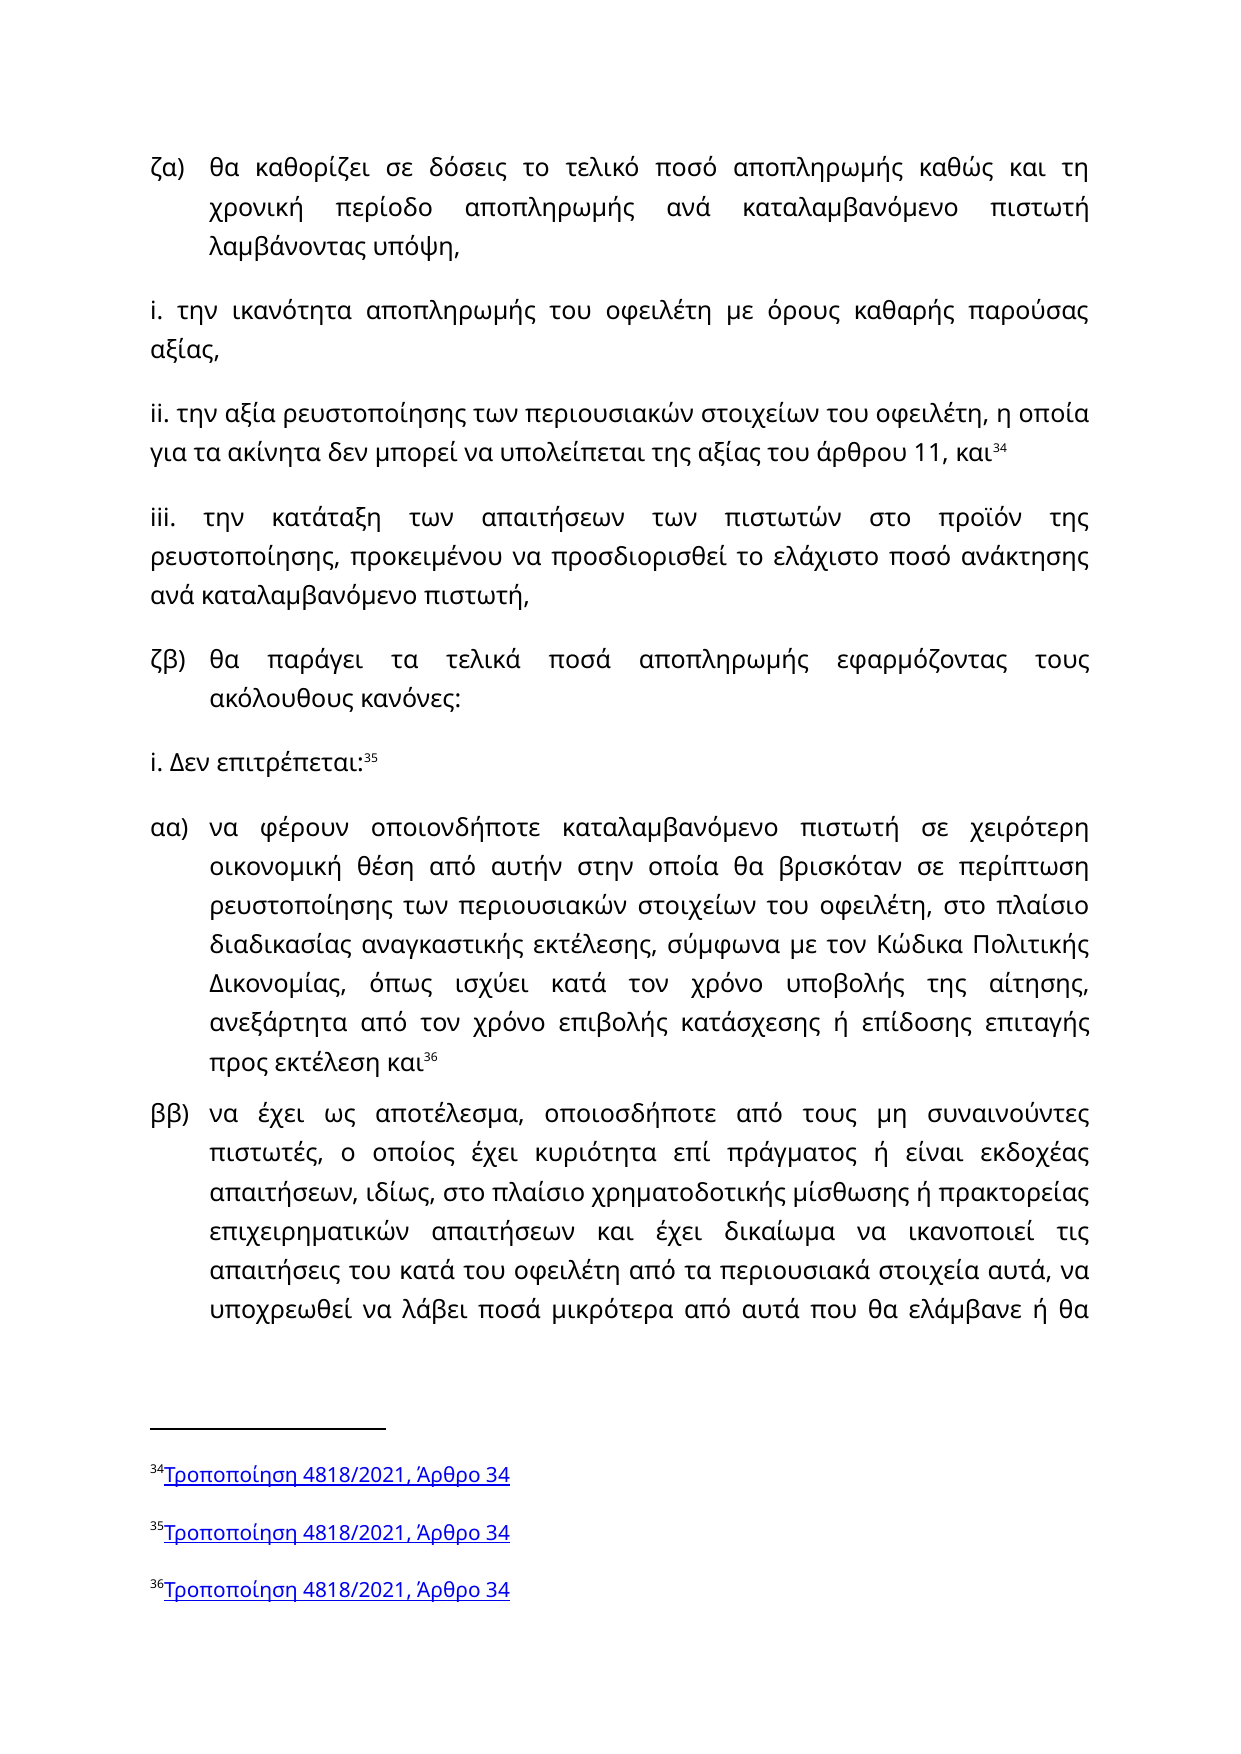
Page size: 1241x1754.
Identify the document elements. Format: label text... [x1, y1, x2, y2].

list ζβ) θα παράγει τα τελικά ποσά αποπληρωμής εφαρμόζοντας τους ακόλουθους κανόνες: [150, 642, 1090, 715]
text Τροποποίηση 4818/2021, Άρθρο 34 [150, 1576, 1090, 1604]
text Τροποποίηση 4818/2021, Άρθρο 34 [150, 1518, 1090, 1546]
list αα) να φέρουν οποιονδήποτε καταλαμβανόμενο πιστωτή σε χειρότερη οικονομική θέση από αυτήν στην οποία θα βρισκόταν σε περίπτωση ρευστοποίησης των περιουσιακών στοιχείων του οφειλέτη, στο πλαίσιο διαδικασίας αναγκαστικής εκτέλεσης, σύμφωνα με τον Κώδικα Πολιτικής Δικονομίας, όπως ισχύει κατά τον χρόνο υποβολής της αίτησης, ανεξάρτητα από τον χρόνο επιβολής κατάσχεσης ή επίδοσης επιταγής προς εκτέλεση και [150, 809, 1090, 1078]
list ζα) θα καθορίζει σε δόσεις το τελικό ποσό αποπληρωμής καθώς και τη χρονική περίοδο αποπληρωμής ανά καταλαμβανόμενο πιστωτή λαμβάνοντας υπόψη, [150, 150, 1090, 262]
list ββ) να έχει ως αποτέλεσμα, οποιοσδήποτε από τους μη συναινούντες πιστωτές, ο οποίος έχει κυριότητα επί πράγματος ή είναι εκδοχέας απαιτήσεων, ιδίως, στο πλαίσιο χρηματοδοτικής μίσθωσης ή πρακτορείας επιχειρηματικών απαιτήσεων και έχει δικαίωμα να ικανοποιεί τις απαιτήσεις του κατά του οφειλέτη από τα περιουσιακά στοιχεία αυτά, να υποχρεωθεί να λάβει ποσά μικρότερα από αυτά που θα ελάμβανε ή θα [150, 1096, 1090, 1326]
text i. Δεν επιτρέπεται: [150, 745, 1090, 779]
text ii. την αξία ρευστοποίησης των περιουσιακών στοιχείων του οφειλέτη, η οποία για τα ακίνητα δεν μπορεί να υπολείπεται της αξίας του άρθρου 11, και [150, 396, 1090, 469]
text Τροποποίηση 4818/2021, Άρθρο 34 [150, 1460, 1090, 1489]
text i. την ικανότητα αποπληρωμής του οφειλέτη με όρους καθαρής παρούσας αξίας, [150, 292, 1090, 366]
text iii. την κατάταξη των απαιτήσεων των πιστωτών στο προϊόν της ρευστοποίησης, προκειμένου να προσδιορισθεί το ελάχιστο ποσό ανάκτησης ανά καταλαμβανόμενο πιστωτή, [150, 499, 1090, 612]
